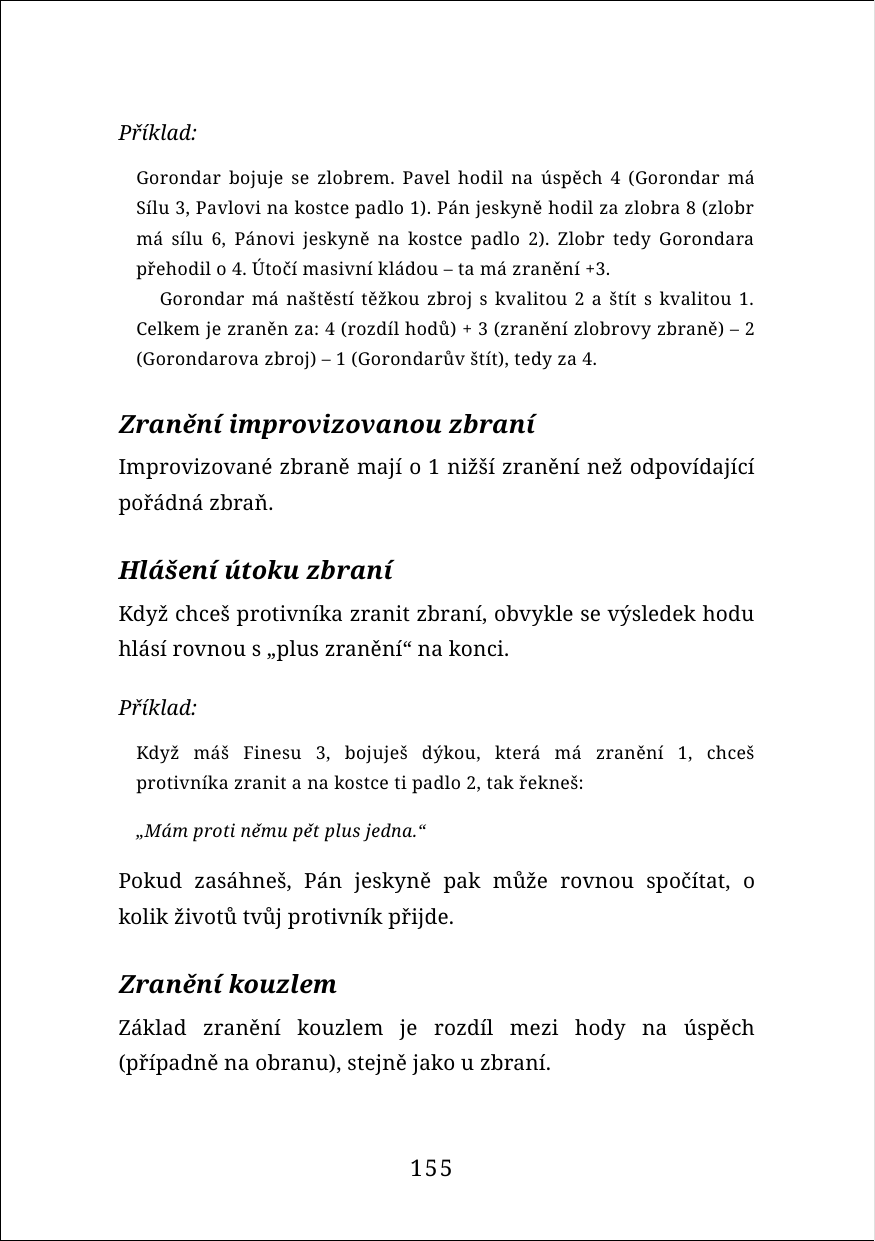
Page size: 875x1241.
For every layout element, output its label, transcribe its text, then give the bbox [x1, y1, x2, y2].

text Pokud zasáhneš, Pán jeskyně pak může rovnou spočítat, o kolik životů tvůj protivník přijde. [118, 867, 756, 931]
text Příklad: [118, 693, 756, 722]
subtitle Hlášení útoku zbraní [118, 553, 756, 587]
text Gorondar bojuje se zlobrem. Pavel hodil na úspěch 4 (Gorondar má Sílu 3, Pavlovi na kostce padlo 1). Pán jeskyně hodil za zlobra 8 (zlobr má sílu 6, Pánovi jeskyně na kostce padlo 2). Zlobr tedy Gorondara přehodil o 4. Útočí masivní kládou – ta má zranění +3. Gorondar má naštěstí těžkou zbroj s kvalitou 2 a štít s kvalitou 1. Celkem je zraněn za: 4 (rozdíl hodů) + 3 (zranění zlobrovy zbraně) – 2 (Gorondarova zbroj) – 1 (Gorondarův štít), tedy za 4. [136, 166, 756, 371]
text Když chceš protivníka zranit zbraní, obvykle se výsledek hodu hlásí rovnou s „plus zranění“ na konci. [118, 599, 756, 663]
text Improvizované zbraně mají o 1 nižší zranění než odpovídající pořádná zbraň. [118, 452, 756, 516]
text Základ zranění kouzlem je rozdíl mezi hody na úspěch (případně na obranu), stejně jako u zbraní. [118, 1013, 756, 1077]
subtitle Zranění improvizovanou zbraní [118, 406, 756, 441]
text Když máš Finesu 3, bojuješ dýkou, která má zranění 1, chceš protivníka zranit a na kostce ti padlo 2, tak řekneš: [136, 741, 756, 795]
text Příklad: [118, 118, 756, 147]
subtitle Zranění kouzlem [118, 967, 756, 1001]
text „Mám proti němu pět plus jedna.“ [136, 819, 756, 843]
